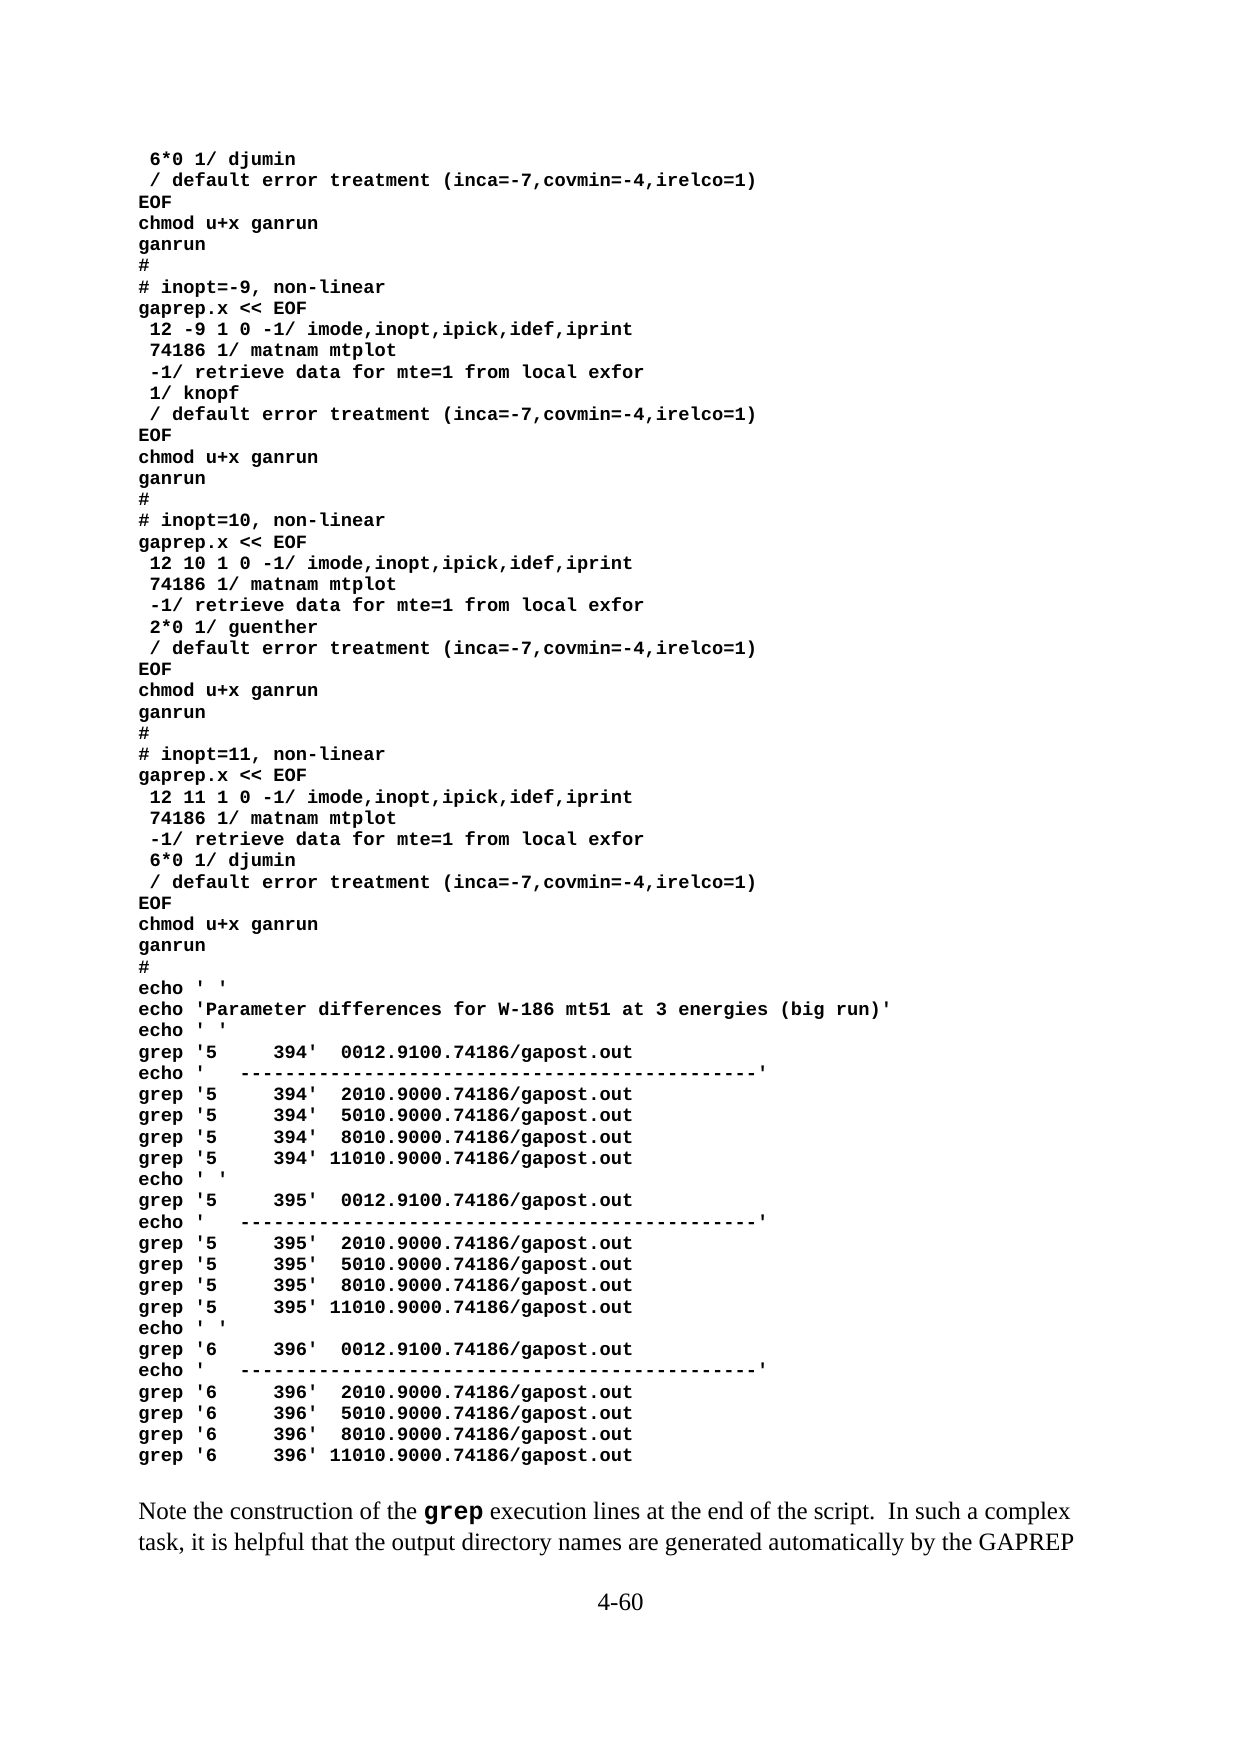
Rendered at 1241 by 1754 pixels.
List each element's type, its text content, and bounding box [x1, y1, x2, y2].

text 6*0 1/ djumin [138, 851, 1102, 872]
text echo ' ' [138, 979, 1102, 1000]
text 6*0 1/ djumin [138, 150, 1102, 171]
text # [138, 490, 1102, 511]
text chmod u+x ganrun [138, 915, 1102, 936]
text 12 10 1 0 -1/ imode,inopt,ipick,idef,iprint [138, 554, 1102, 575]
text echo ' ----------------------------------------------' [138, 1064, 1102, 1085]
text / default error treatment (inca=-7,covmin=-4,irelco=1) [138, 872, 1102, 894]
text ganrun [138, 936, 1102, 957]
text grep '6 396' 8010.9000.74186/gapost.out [138, 1425, 1102, 1446]
text # inopt=11, non-linear [138, 745, 1102, 766]
text / default error treatment (inca=-7,covmin=-4,irelco=1) [138, 639, 1102, 660]
text / default error treatment (inca=-7,covmin=-4,irelco=1) [138, 405, 1102, 426]
text grep '5 394' 8010.9000.74186/gapost.out [138, 1127, 1102, 1149]
text / default error treatment (inca=-7,covmin=-4,irelco=1) [138, 171, 1102, 192]
text grep '5 394' 11010.9000.74186/gapost.out [138, 1149, 1102, 1170]
text 12 -9 1 0 -1/ imode,inopt,ipick,idef,iprint [138, 320, 1102, 341]
text echo 'Parameter differences for W-186 mt51 at 3 energies (big run)' [138, 1000, 1102, 1021]
text echo ' ----------------------------------------------' [138, 1361, 1102, 1382]
text gaprep.x << EOF [138, 532, 1102, 554]
text echo ' ' [138, 1170, 1102, 1191]
text # [138, 957, 1102, 979]
text EOF [138, 192, 1102, 214]
text 74186 1/ matnam mtplot [138, 341, 1102, 362]
text 2*0 1/ guenther [138, 617, 1102, 639]
text ganrun [138, 702, 1102, 724]
text 74186 1/ matnam mtplot [138, 575, 1102, 596]
text 1/ knopf [138, 384, 1102, 405]
text grep '5 395' 0012.9100.74186/gapost.out [138, 1191, 1102, 1212]
text EOF [138, 894, 1102, 915]
text # [138, 256, 1102, 277]
text # inopt=-9, non-linear [138, 277, 1102, 299]
text Note the construction of the grep execution lines at the end of the script. In such a complex task, it is helpful that the output directory names are generated automatically by the GAPREP [138, 1496, 1102, 1556]
text grep '5 394' 0012.9100.74186/gapost.out [138, 1042, 1102, 1064]
text EOF [138, 660, 1102, 681]
text EOF [138, 426, 1102, 447]
text grep '5 394' 2010.9000.74186/gapost.out [138, 1085, 1102, 1106]
text chmod u+x ganrun [138, 681, 1102, 702]
text grep '5 395' 5010.9000.74186/gapost.out [138, 1255, 1102, 1276]
text grep '5 395' 8010.9000.74186/gapost.out [138, 1276, 1102, 1297]
text -1/ retrieve data for mte=1 from local exfor [138, 596, 1102, 617]
text gaprep.x << EOF [138, 766, 1102, 787]
text echo ' ' [138, 1319, 1102, 1340]
text ganrun [138, 469, 1102, 490]
text -1/ retrieve data for mte=1 from local exfor [138, 830, 1102, 851]
text grep '6 396' 2010.9000.74186/gapost.out [138, 1382, 1102, 1404]
text chmod u+x ganrun [138, 447, 1102, 469]
text # inopt=10, non-linear [138, 511, 1102, 532]
text 12 11 1 0 -1/ imode,inopt,ipick,idef,iprint [138, 787, 1102, 809]
text 74186 1/ matnam mtplot [138, 809, 1102, 830]
text grep '5 394' 5010.9000.74186/gapost.out [138, 1106, 1102, 1127]
text gaprep.x << EOF [138, 299, 1102, 320]
text -1/ retrieve data for mte=1 from local exfor [138, 362, 1102, 384]
text grep '5 395' 2010.9000.74186/gapost.out [138, 1234, 1102, 1255]
text grep '6 396' 11010.9000.74186/gapost.out [138, 1446, 1102, 1467]
text # [138, 724, 1102, 745]
text ganrun [138, 235, 1102, 256]
text grep '6 396' 0012.9100.74186/gapost.out [138, 1340, 1102, 1361]
text grep '6 396' 5010.9000.74186/gapost.out [138, 1404, 1102, 1425]
text echo ' ' [138, 1021, 1102, 1042]
text grep '5 395' 11010.9000.74186/gapost.out [138, 1297, 1102, 1319]
text echo ' ----------------------------------------------' [138, 1212, 1102, 1234]
text chmod u+x ganrun [138, 214, 1102, 235]
